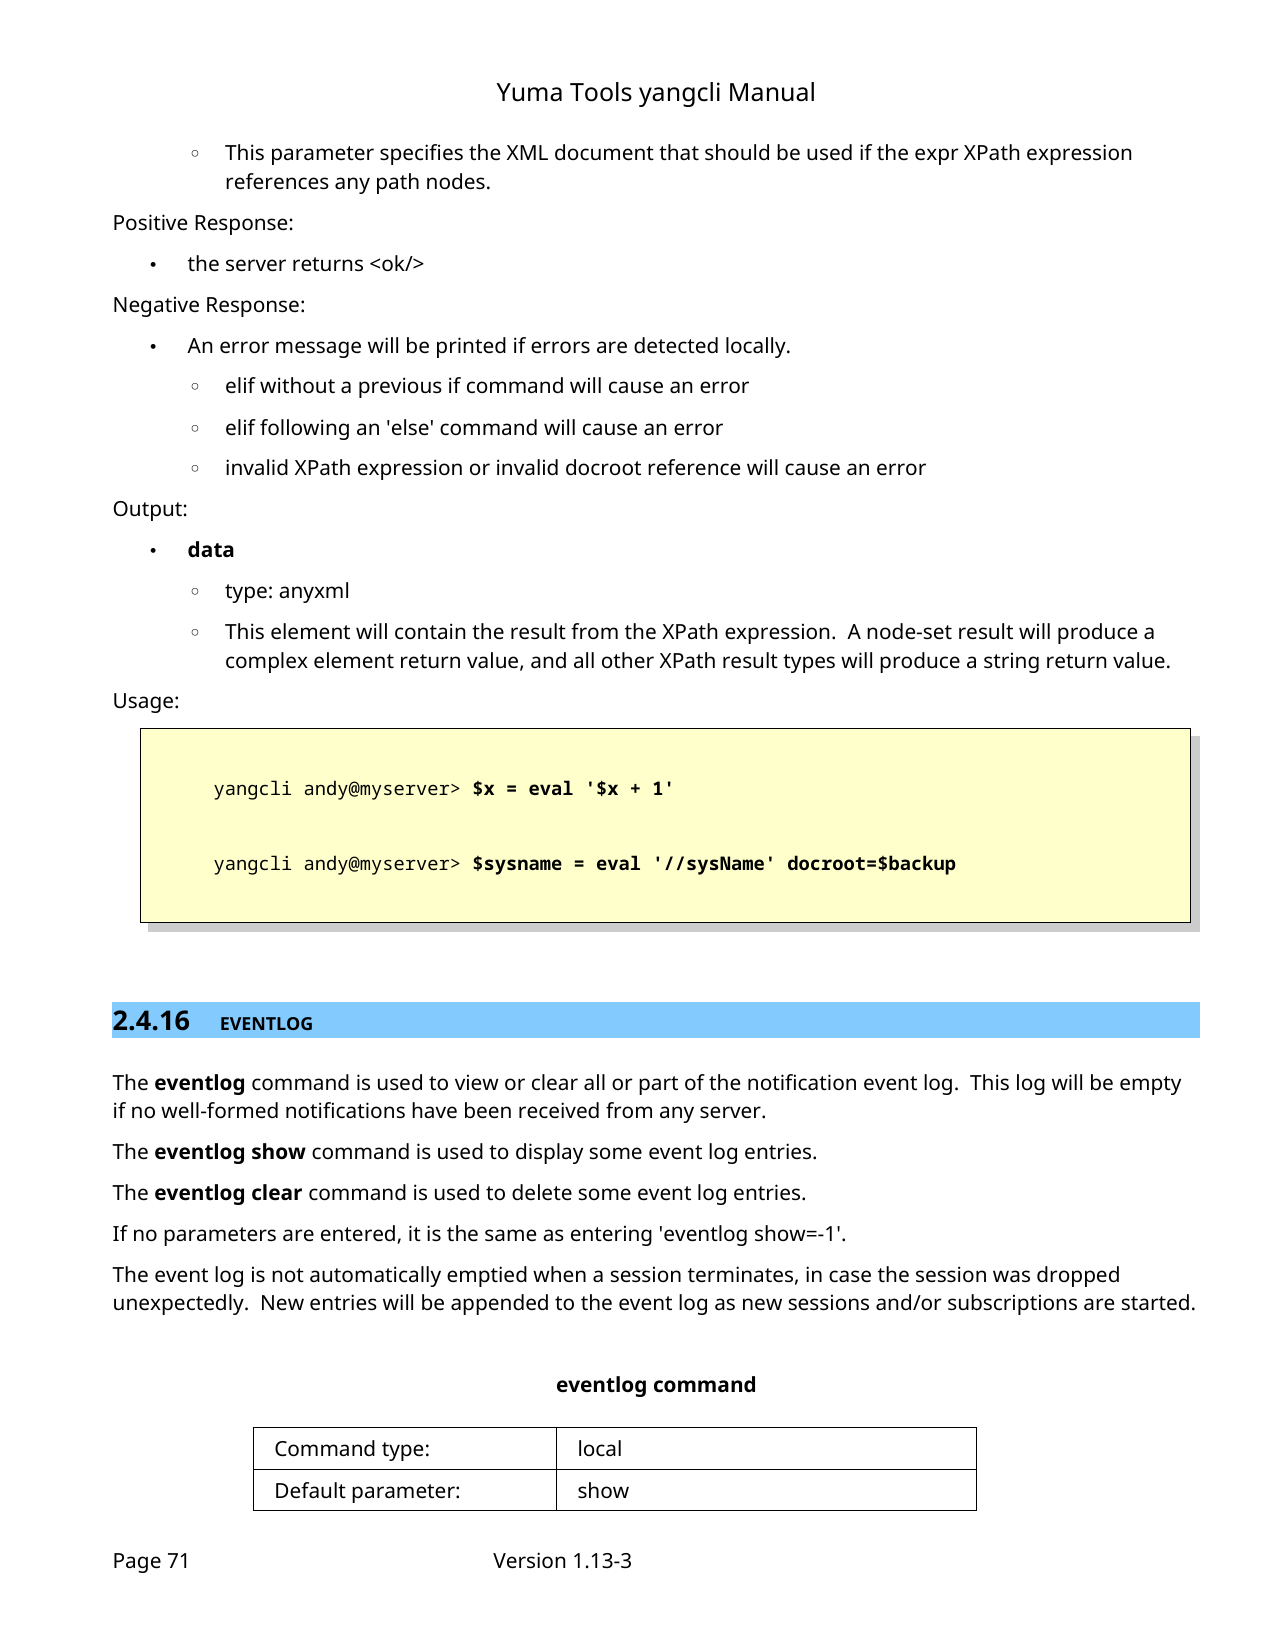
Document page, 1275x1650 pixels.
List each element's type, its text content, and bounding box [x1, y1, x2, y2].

list An error message will be printed if errors are detected locally. [150, 331, 1200, 359]
text The eventlog command is used to view or clear all or part of the notification event log. This log will be empty if no well-formed notifications have been received from any server. [112, 1068, 1200, 1124]
text The eventlog show command is used to display some event log entries. [112, 1137, 1200, 1166]
subtitle eventlog command [127, 1370, 1185, 1399]
list type: anyxml [187, 576, 1200, 605]
list This parameter specifies the XML document that should be used if the expr XPath expression references any path nodes. [187, 138, 1200, 195]
table_header local [557, 1428, 976, 1469]
text Output: [112, 494, 1200, 523]
text The eventlog clear command is used to delete some event log entries. [112, 1178, 1200, 1206]
list the server returns <ok/> [150, 249, 1200, 277]
subtitle eventlog [112, 1002, 1200, 1038]
list elif without a previous if command will cause an error [187, 372, 1200, 400]
text Negative Response: [112, 290, 1200, 318]
list data [150, 535, 1200, 564]
list This element will contain the result from the XPath expression. A node-set result will produce a complex element return value, and all other XPath result types will produce a string return value. [187, 617, 1200, 674]
text Positive Response: [112, 208, 1200, 236]
table_header Command type: [254, 1428, 556, 1469]
list invalid XPath expression or invalid docroot reference will cause an error [187, 453, 1200, 482]
text The event log is not automatically emptied when a session terminates, in case the session was dropped unexpectedly. New entries will be appended to the event log as new sessions and/or subscriptions are started. [112, 1260, 1200, 1317]
table_cell show [557, 1470, 976, 1510]
list elif following an 'else' command will cause an error [187, 413, 1200, 441]
text yangcli andy@myserver> $sysname = eval '//sysName' docroot=$backup [141, 840, 1190, 876]
table_cell Default parameter: [254, 1470, 556, 1510]
text yangcli andy@myserver> $x = eval '$x + 1' [141, 765, 1190, 801]
text If no parameters are entered, it is the same as entering 'eventlog show=-1'. [112, 1219, 1200, 1247]
text Usage: [112, 687, 1200, 715]
